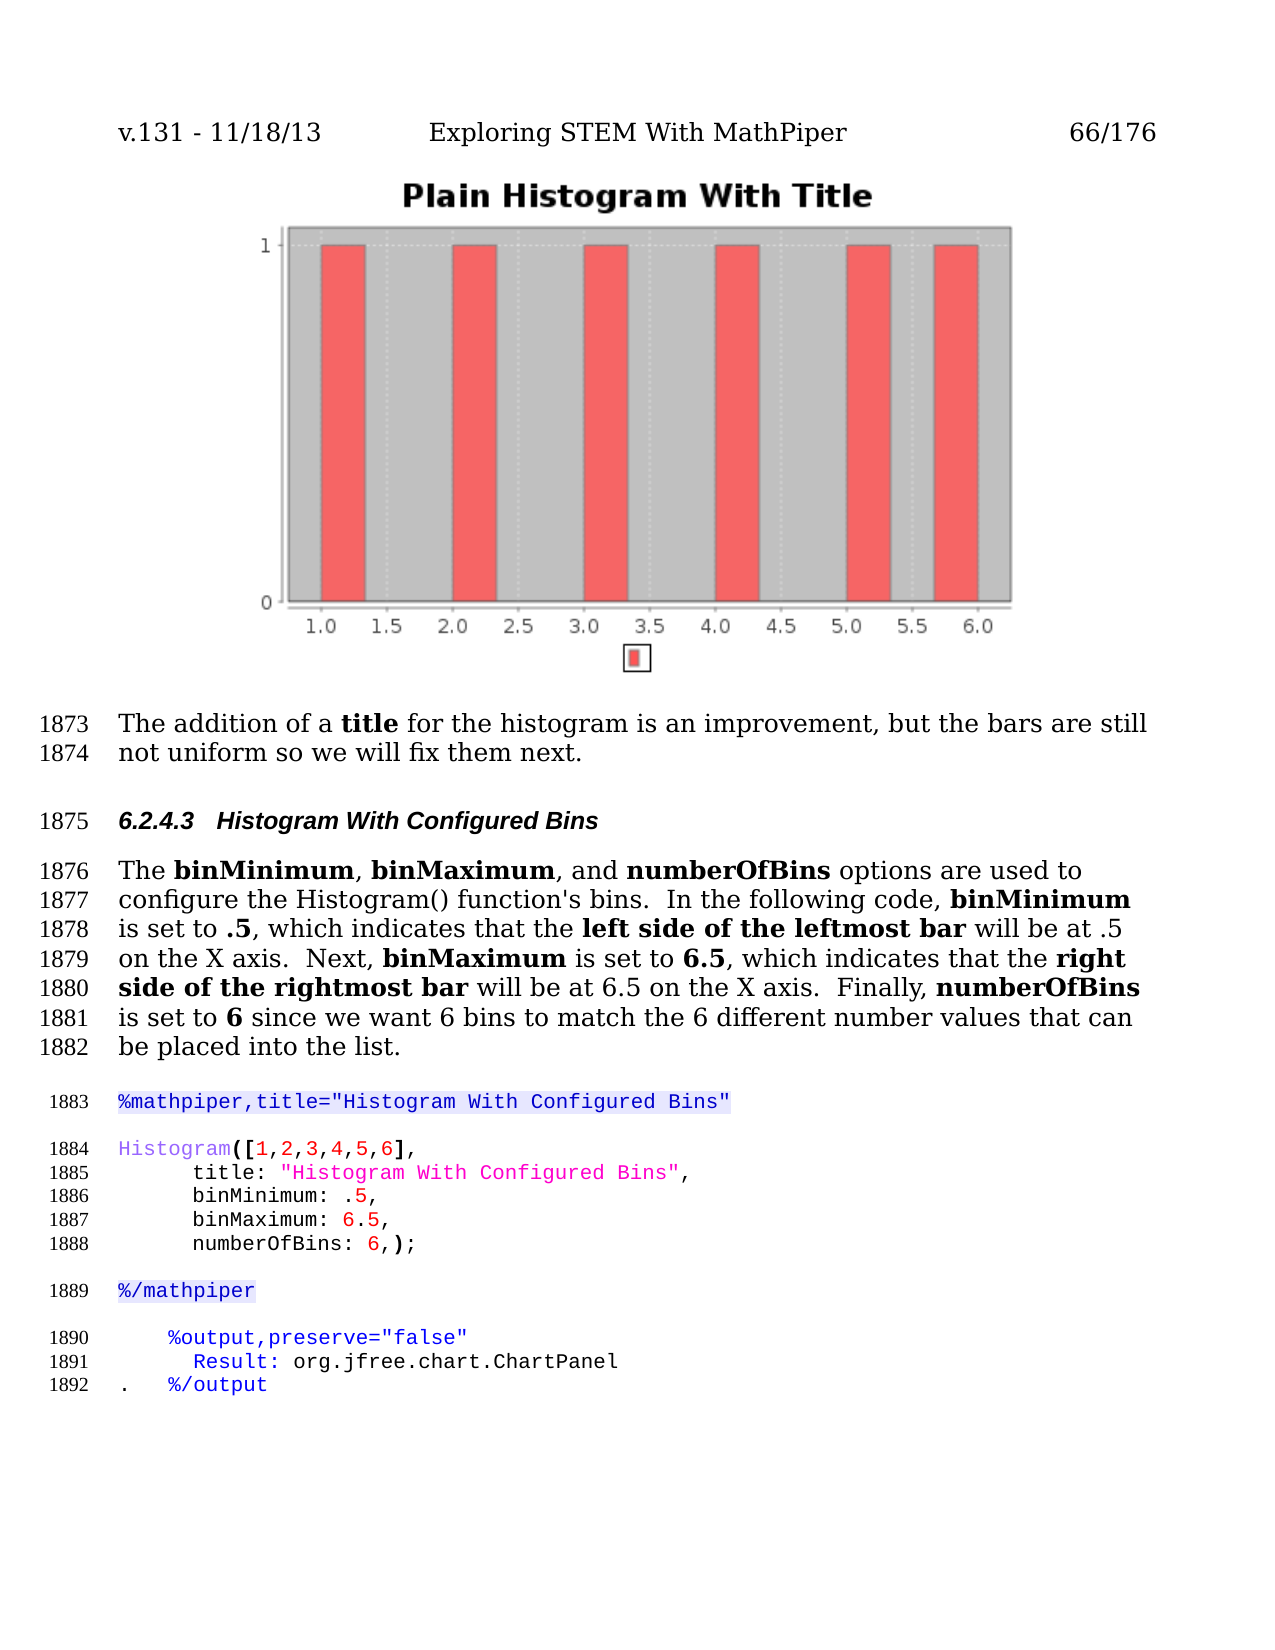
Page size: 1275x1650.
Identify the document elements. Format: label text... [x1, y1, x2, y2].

text The binMinimum, binMaximum, and numberOfBins options are used to configure the Histogram() function's bins. In the following code, binMinimum is set to .5, which indicates that the left side of the leftmost bar will be at .5 on the X axis. Next, binMaximum is set to 6.5, which indicates that the right side of the rightmost bar will be at 6.5 on the X axis. Finally, numberOfBins is set to 6 since we want 6 bins to match the 6 different number values that can be placed into the list. [118, 856, 1157, 1061]
picture [245, 176, 1030, 674]
text numberOfBins: 6,); [118, 1233, 1157, 1256]
text title: "Histogram With Configured Bins", [118, 1162, 1157, 1185]
text Result: org.jfree.chart.ChartPanel [118, 1351, 1157, 1374]
text The addition of a title for the histogram is an improvement, but the bars are still not uniform so we will fix them next. [118, 708, 1157, 767]
text binMaximum: 6.5, [118, 1209, 1157, 1233]
text Histogram([1,2,3,4,5,6], [118, 1138, 1157, 1162]
text %/mathpiper [118, 1280, 1157, 1303]
text %output,preserve="false" [118, 1327, 1157, 1351]
subtitle Histogram With Configured Bins [118, 806, 1157, 835]
text . %/output [118, 1374, 1157, 1398]
text %mathpiper,title="Histogram With Configured Bins" [118, 1091, 1157, 1114]
text binMinimum: .5, [118, 1185, 1157, 1209]
